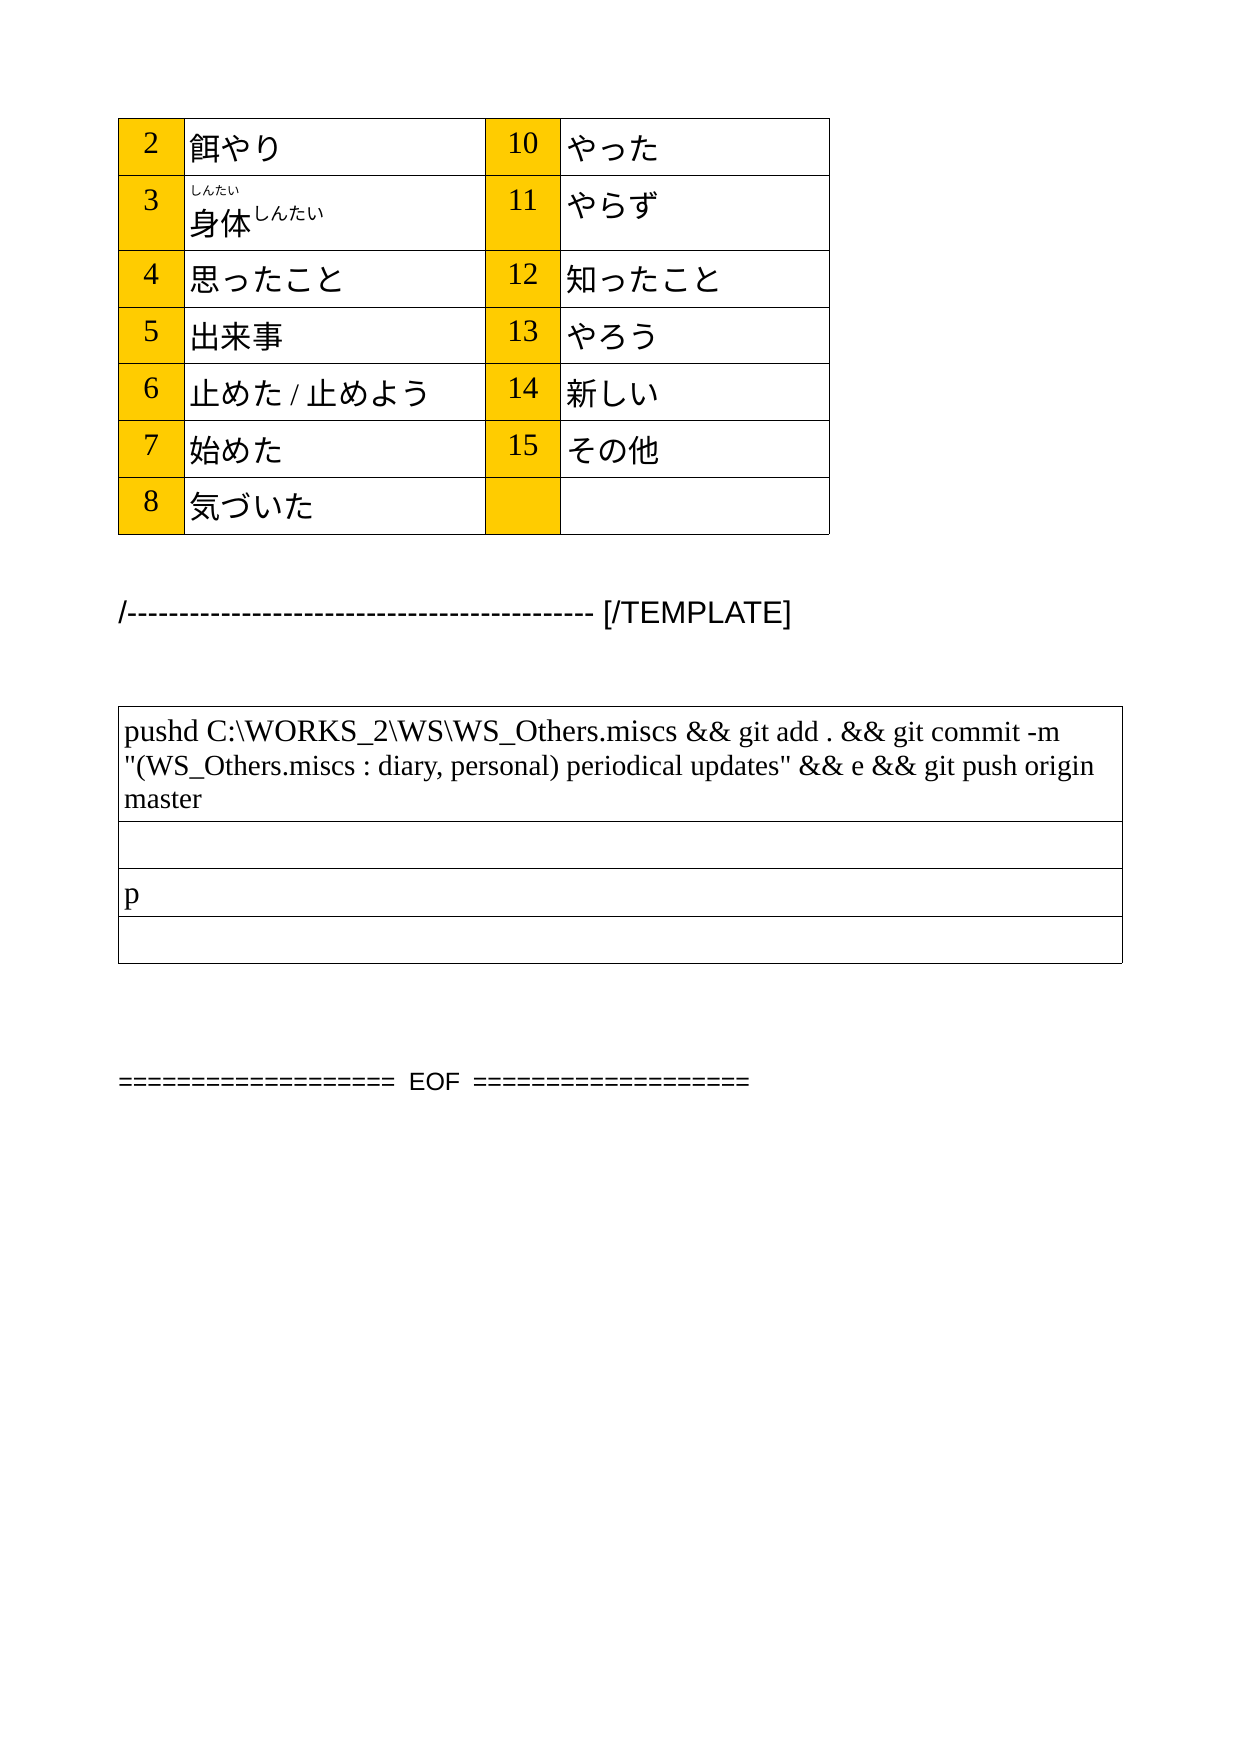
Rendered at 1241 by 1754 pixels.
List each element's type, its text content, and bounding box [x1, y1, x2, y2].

table_cell [561, 478, 829, 534]
table_cell やった [561, 119, 829, 175]
text =================== EOF =================== [118, 1067, 1122, 1095]
table_cell 6 [119, 364, 184, 420]
table_cell [119, 917, 1122, 963]
table_cell 思ったこと [185, 251, 485, 307]
table_cell 2 [119, 119, 184, 175]
table_cell やろう [561, 308, 829, 363]
table_cell 3 [119, 176, 184, 250]
table_cell [119, 822, 1122, 868]
table_cell 餌やり [185, 119, 485, 175]
table_cell 気づいた [185, 478, 485, 534]
table_cell 13 [486, 308, 560, 363]
table_cell 止めた / 止めよう [185, 364, 485, 420]
table_cell 11 [486, 176, 560, 250]
table_cell 新しい [561, 364, 829, 420]
table_cell やらず [561, 176, 829, 250]
table_cell 14 [486, 364, 560, 420]
table_cell 8 [119, 478, 184, 534]
table_cell その他 [561, 421, 829, 477]
table_cell 10 [486, 119, 560, 175]
table_cell 12 [486, 251, 560, 307]
table_cell 15 [486, 421, 560, 477]
text /--------------------------------------------- [/TEMPLATE] [118, 594, 1122, 630]
table_cell 4 [119, 251, 184, 307]
table_cell 5 [119, 308, 184, 363]
table_cell 7 [119, 421, 184, 477]
table_cell [486, 478, 560, 534]
table_header pushd C:\WORKS_2\WS\WS_Others.miscs && git add . && git commit -m "(WS_Others.miscs : diary, personal) periodical updates" && e && git push origin master [119, 707, 1122, 821]
table_cell 身体しんたいしんたい [185, 176, 485, 250]
table_cell 知ったこと [561, 251, 829, 307]
table_cell p [119, 869, 1122, 916]
table_cell 出来事 [185, 308, 485, 363]
table_cell 始めた [185, 421, 485, 477]
